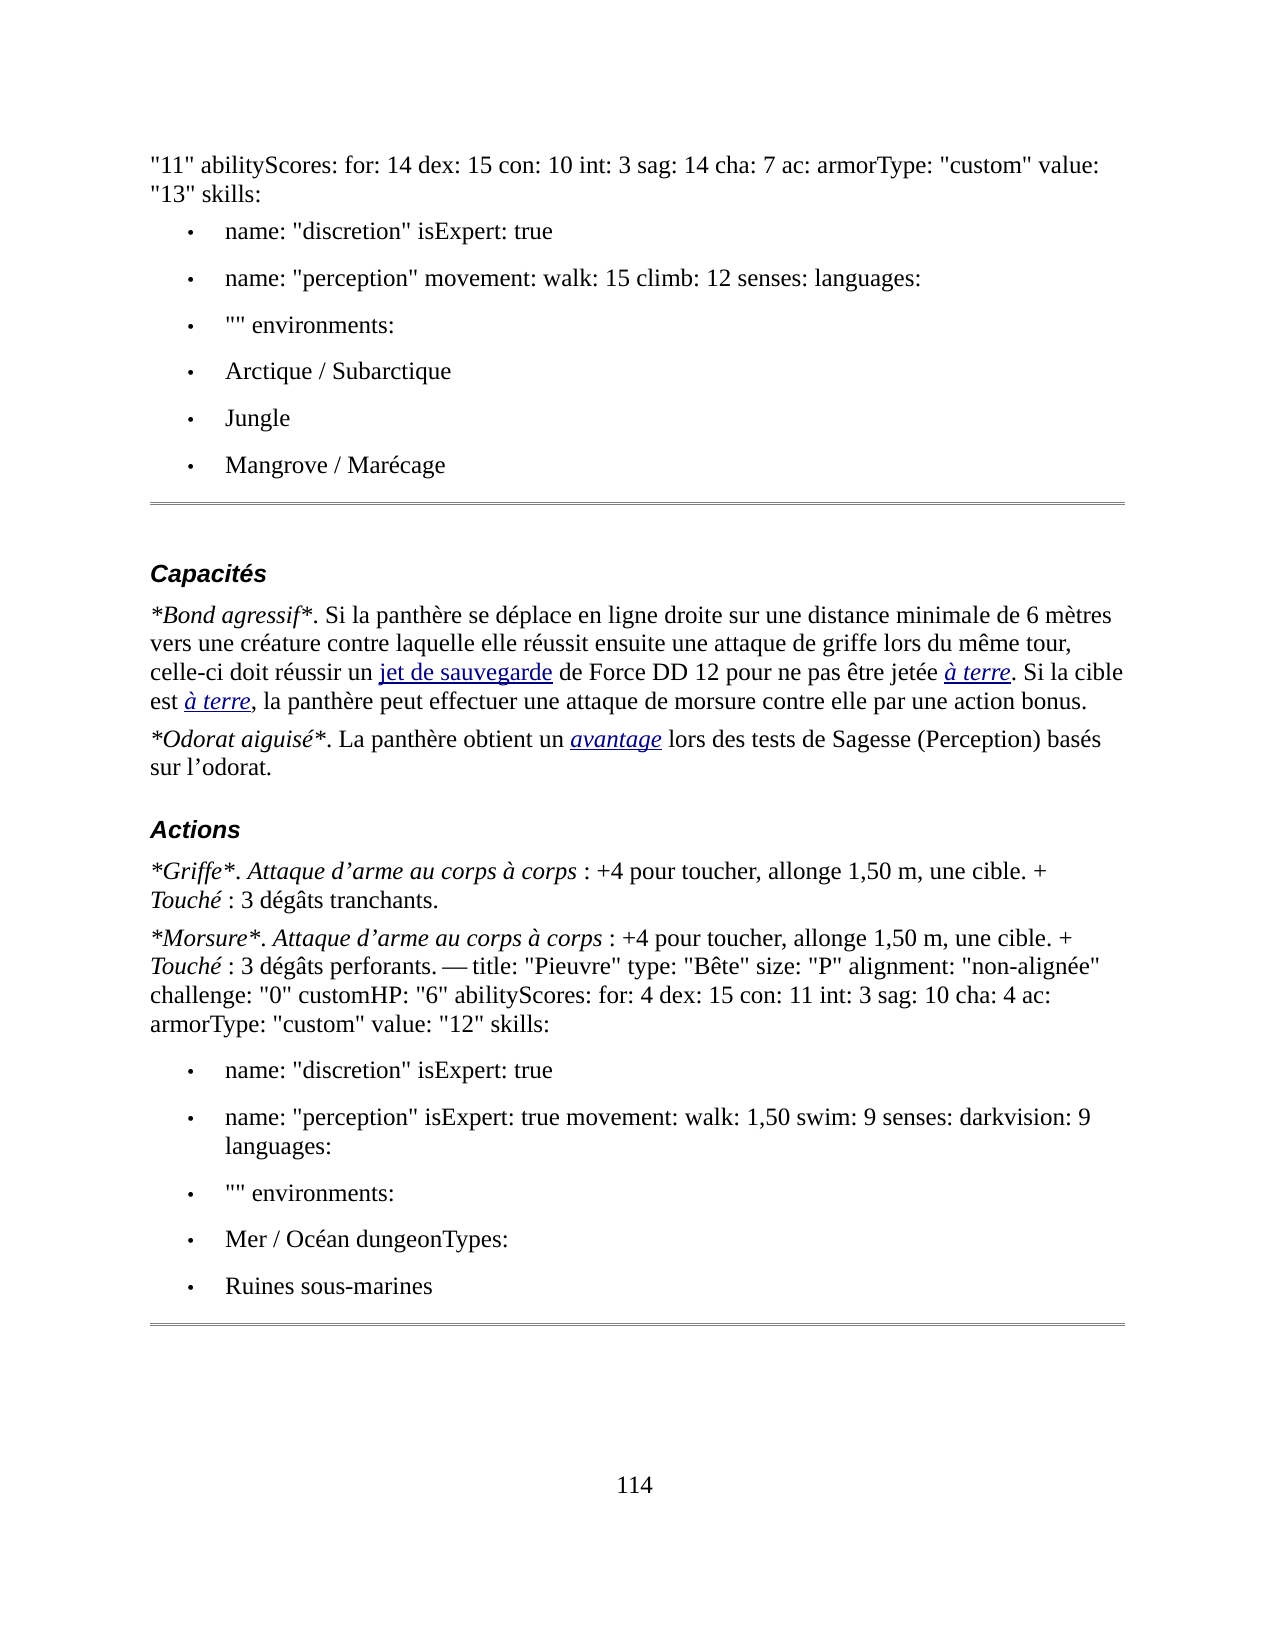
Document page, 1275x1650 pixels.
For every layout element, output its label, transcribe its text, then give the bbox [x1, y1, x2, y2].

subtitle Capacités [150, 559, 1125, 587]
text *Bond agressif*. Si la panthère se déplace en ligne droite sur une distance minimale de 6 mètres vers une créature contre laquelle elle réussit ensuite une attaque de griffe lors du même tour, celle-ci doit réussir un jet de sauvegarde de Force DD 12 pour ne pas être jetée à terre. Si la cible est à terre, la panthère peut effectuer une attaque de morsure contre elle par une action bonus. [150, 600, 1125, 715]
list name: "discretion" isExpert: true [187, 1056, 1125, 1084]
list name: "perception" isExpert: true movement: walk: 1,50 swim: 9 senses: darkvision: 9 languages: [187, 1102, 1125, 1160]
text *Odorat aiguisé*. La panthère obtient un avantage lors des tests de Sagesse (Perception) basés sur l’odorat. [150, 724, 1125, 781]
list Arctique / Subarctique [187, 356, 1125, 385]
text *Morsure*. Attaque d’arme au corps à corps : +4 pour toucher, allonge 1,50 m, une cible. + Touché : 3 dégâts perforants. — title: "Pieuvre" type: "Bête" size: "P" alignment: "non-alignée" challenge: "0" customHP: "6" abilityScores: for: 4 dex: 15 con: 11 int: 3 sag: 10 cha: 4 ac: armorType: "custom" value: "12" skills: [150, 923, 1125, 1038]
list "" environments: [187, 310, 1125, 338]
list name: "discretion" isExpert: true [187, 216, 1125, 245]
text "11" abilityScores: for: 14 dex: 15 con: 10 int: 3 sag: 14 cha: 7 ac: armorType: "custom" value: "13" skills: [150, 150, 1125, 207]
text *Griffe*. Attaque d’arme au corps à corps : +4 pour toucher, allonge 1,50 m, une cible. + Touché : 3 dégâts tranchants. [150, 856, 1125, 914]
list name: "perception" movement: walk: 15 climb: 12 senses: languages: [187, 263, 1125, 292]
list Mer / Océan dungeonTypes: [187, 1224, 1125, 1253]
list Jungle [187, 403, 1125, 432]
list Ruines sous-marines [187, 1271, 1125, 1300]
list Mangrove / Marécage [187, 450, 1125, 478]
list "" environments: [187, 1178, 1125, 1206]
subtitle Actions [150, 815, 1125, 844]
